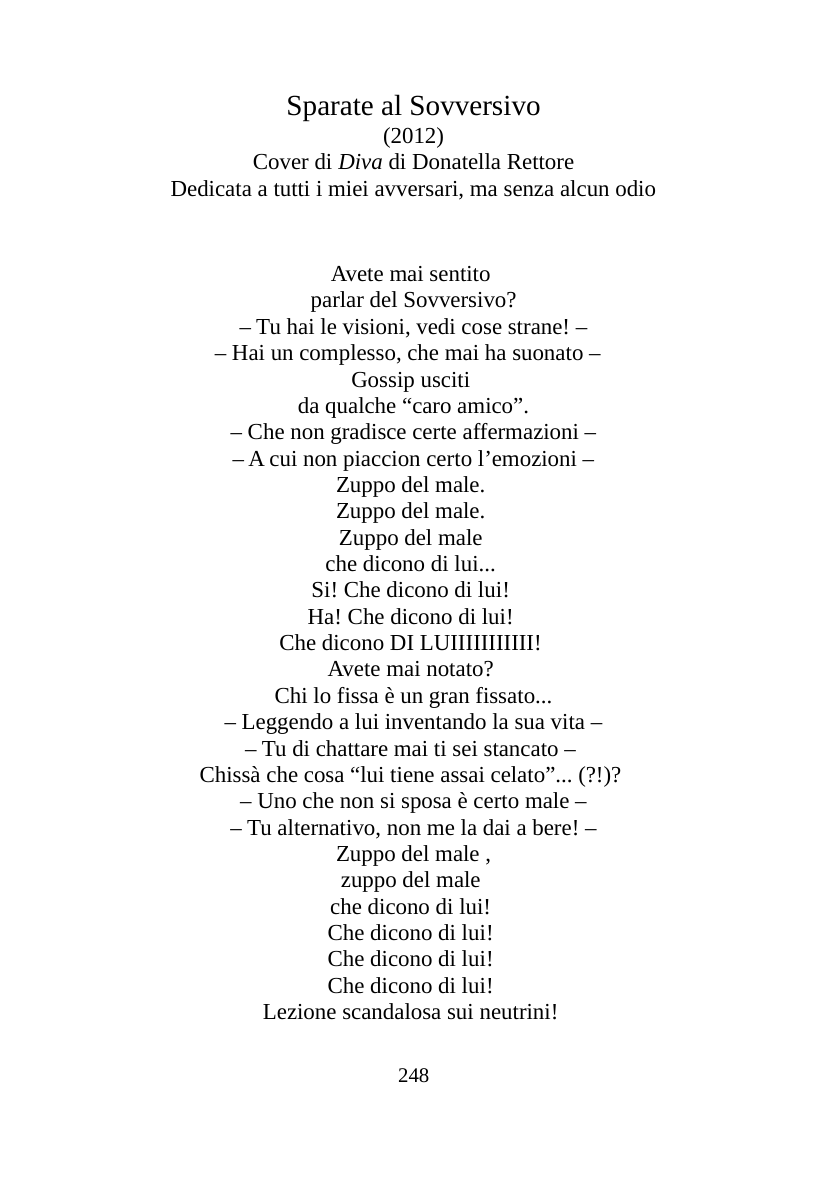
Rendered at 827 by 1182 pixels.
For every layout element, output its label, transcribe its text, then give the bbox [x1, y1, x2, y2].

text ‒ Uno che non si sposa è certo male ‒ [88, 787, 738, 814]
text ‒ Che non gradisce certe affermazioni ‒ [88, 418, 738, 445]
text ‒ Tu alternativo, non me la dai a bere! ‒ [88, 814, 738, 840]
text Avete mai sentito [88, 260, 738, 287]
text Chissà che cosa “lui tiene assai celato”... (?!)? [88, 761, 738, 787]
text zuppo del male [88, 866, 738, 893]
text Che dicono di lui! [88, 919, 738, 945]
text Che dicono di lui! [88, 945, 738, 972]
text Zuppo del male. [88, 471, 738, 497]
text Si! Che dicono di lui! [88, 576, 738, 603]
text da qualche “caro amico”. [88, 392, 738, 418]
text ‒ Tu hai le visioni, vedi cose strane! ‒ [88, 313, 738, 339]
text ‒ Hai un complesso, che mai ha suonato ‒ [88, 339, 738, 366]
text Che dicono di lui! [88, 972, 738, 998]
text Lezione scandalosa sui neutrini! [88, 998, 738, 1024]
text ‒ A cui non piaccion certo l’emozioni ‒ [88, 445, 738, 471]
text Ha! Che dicono di lui! [88, 603, 738, 629]
text che dicono di lui... [88, 550, 738, 576]
text che dicono di lui! [88, 893, 738, 919]
text ‒ Leggendo a lui inventando la sua vita ‒ [88, 708, 738, 734]
text Zuppo del male. [88, 497, 738, 524]
text Che dicono DI LUIIIIIIIIIII! [88, 629, 738, 656]
text ‒ Tu di chattare mai ti sei stancato ‒ [88, 734, 738, 761]
text Zuppo del male [88, 524, 738, 550]
text Sparate al Sovversivo (2012) Cover di Diva di Donatella Rettore Dedicata a tutti i miei avversari, ma senza alcun odio [88, 88, 738, 201]
text Avete mai notato? [88, 656, 738, 682]
text Gossip usciti [88, 366, 738, 392]
text Zuppo del male , [88, 840, 738, 866]
text parlar del Sovversivo? [88, 287, 738, 313]
text Chi lo fissa è un gran fissato... [88, 682, 738, 708]
